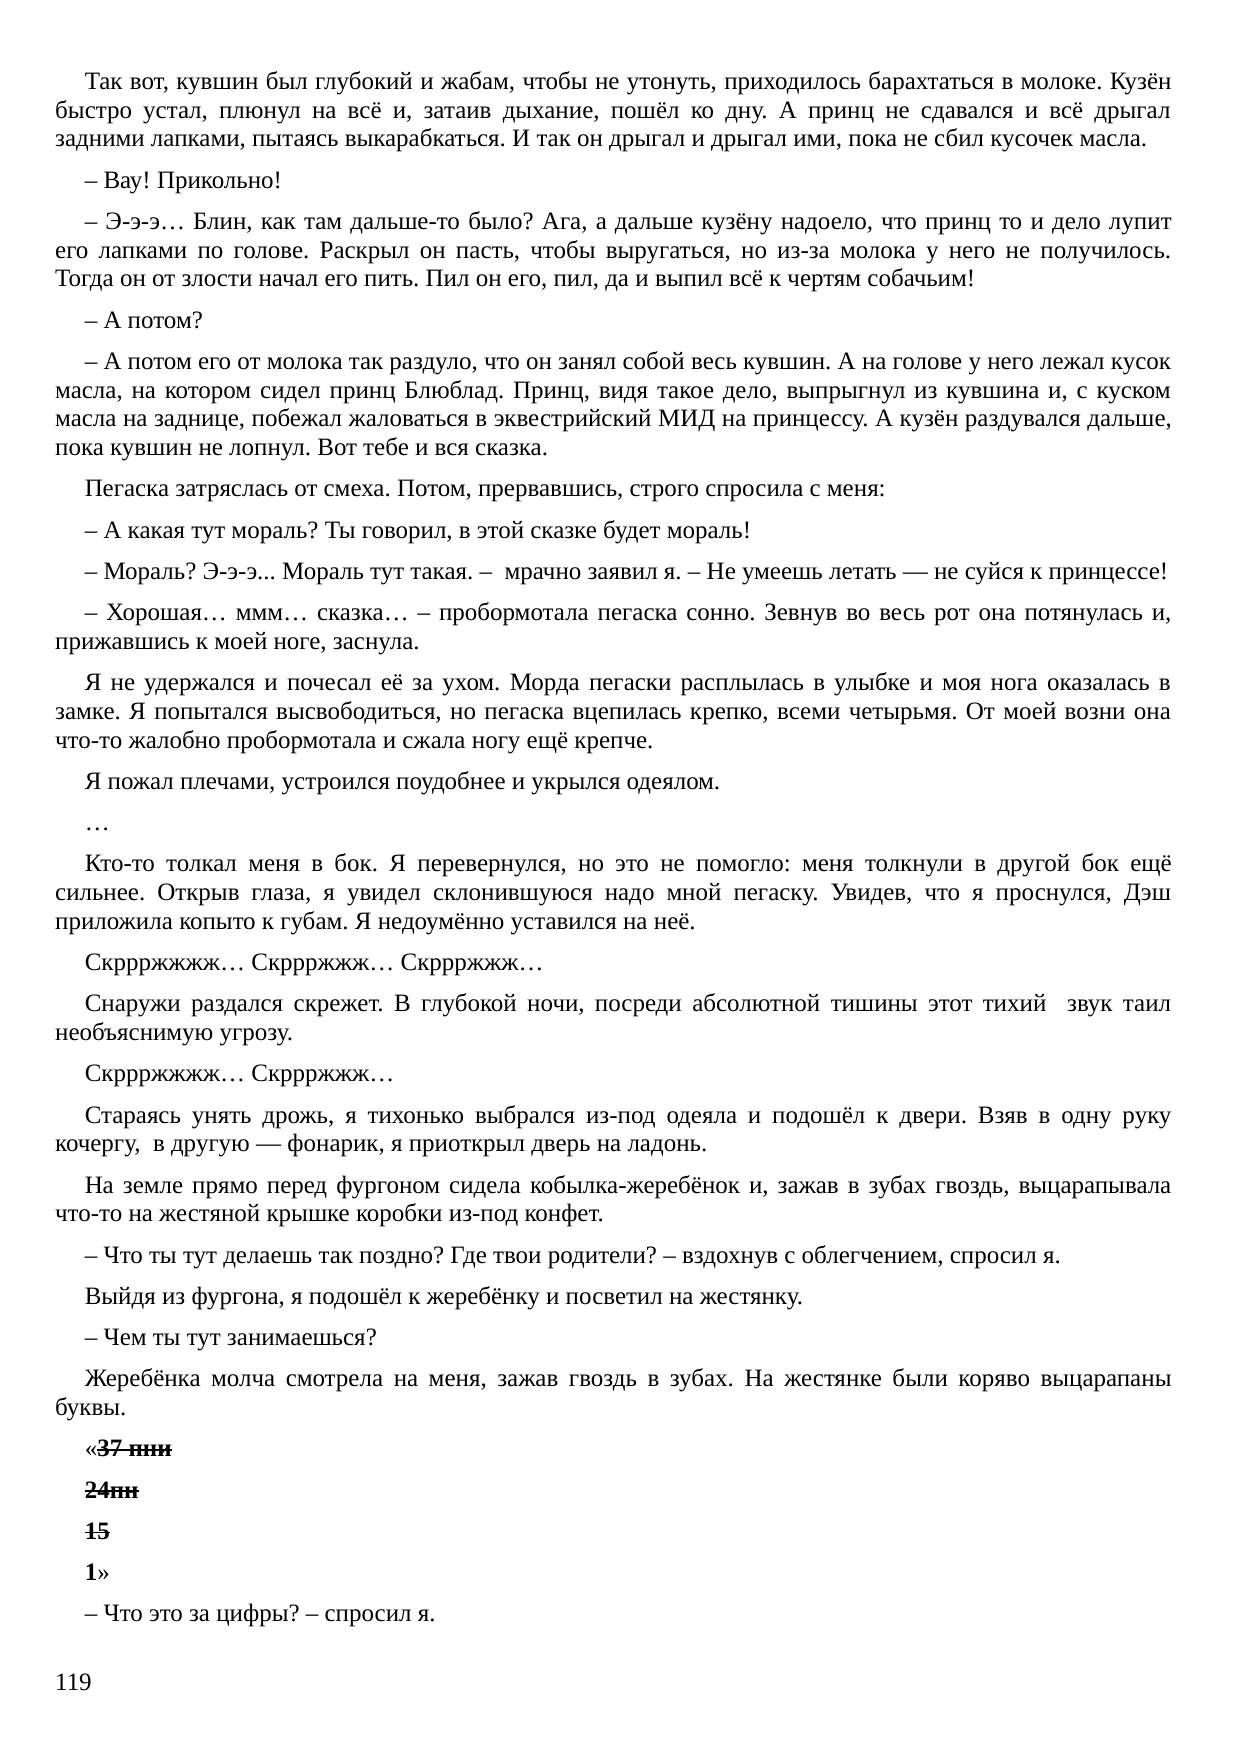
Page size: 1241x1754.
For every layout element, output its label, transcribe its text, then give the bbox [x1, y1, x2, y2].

text … [55, 807, 1173, 836]
text – Вау! Прикольно! [55, 165, 1173, 193]
text – Что ты тут делаешь так поздно? Где твои родители? – вздохнув с облегчением, спросил я. [55, 1240, 1173, 1268]
text «37 пни [55, 1433, 1173, 1462]
text Стараясь унять дрожь, я тихонько выбрался из-под одеяла и подошёл к двери. Взяв в одну руку кочергу, в другую — фонарик, я приоткрыл дверь на ладонь. [55, 1100, 1173, 1157]
text На земле прямо перед фургоном сидела кобылка-жеребёнок и, зажав в зубах гвоздь, выцарапывала что-то на жестяной крышке коробки из-под конфет. [55, 1170, 1173, 1227]
text – Что это за цифры? – спросил я. [55, 1598, 1173, 1627]
text Снаружи раздался скрежет. В глубокой ночи, посреди абсолютной тишины этот тихий звук таил необъяснимую угрозу. [55, 988, 1173, 1046]
text Я пожал плечами, устроился поудобнее и укрылся одеялом. [55, 766, 1173, 795]
text – Э-э-э… Блин, как там дальше-то было? Ага, а дальше кузёну надоело, что принц то и дело лупит его лапками по голове. Раскрыл он пасть, чтобы выругаться, но из-за молока у него не получилось. Тогда он от злости начал его пить. Пил он его, пил, да и выпил всё к чертям собачьим! [55, 206, 1173, 292]
text Скррржжжж… Скррржжж… [55, 1058, 1173, 1087]
text – Хорошая… ммм… сказка… – пробормотала пегаска сонно. Зевнув во весь рот она потянулась и, прижавшись к моей ноге, заснула. [55, 597, 1173, 655]
text Я не удержался и почесал её за ухом. Морда пегаски расплылась в улыбке и моя нога оказалась в замке. Я попытался высвободиться, но пегаска вцепилась крепко, всеми четырьмя. От моей возни она что-то жалобно пробормотала и сжала ногу ещё крепче. [55, 667, 1173, 753]
text Скррржжжж… Скррржжж… Скррржжж… [55, 947, 1173, 976]
text – А потом? [55, 305, 1173, 333]
text Пегаска затряслась от смеха. Потом, прервавшись, строго спросила с меня: [55, 473, 1173, 502]
text – Мораль? Э-э-э... Мораль тут такая. – мрачно заявил я. – Не умеешь летать — не суйся к принцессе! [55, 556, 1173, 585]
text Так вот, кувшин был глубокий и жабам, чтобы не утонуть, приходилось барахтаться в молоке. Кузён быстро устал, плюнул на всё и, затаив дыхание, пошёл ко дну. А принц не сдавался и всё дрыгал задними лапками, пытаясь выкарабкаться. И так он дрыгал и дрыгал ими, пока не сбил кусочек масла. [55, 66, 1173, 152]
text – А какая тут мораль? Ты говорил, в этой сказке будет мораль! [55, 515, 1173, 543]
text – А потом его от молока так раздуло, что он занял собой весь кувшин. А на голове у него лежал кусок масла, на котором сидел принц Блюблад. Принц, видя такое дело, выпрыгнул из кувшина и, с куском масла на заднице, побежал жаловаться в эквестрийский МИД на принцессу. А кузён раздувался дальше, пока кувшин не лопнул. Вот тебе и вся сказка. [55, 346, 1173, 461]
text Жеребёнка молча смотрела на меня, зажав гвоздь в зубах. На жестянке были коряво выцарапаны буквы. [55, 1363, 1173, 1421]
text – Чем ты тут занимаешься? [55, 1322, 1173, 1351]
text 24пн [55, 1475, 1173, 1503]
text Кто-то толкал меня в бок. Я перевернулся, но это не помогло: меня толкнули в другой бок ещё сильнее. Открыв глаза, я увидел склонившуюся надо мной пегаску. Увидев, что я проснулся, Дэш приложила копыто к губам. Я недоумённо уставился на неё. [55, 848, 1173, 935]
text Выйдя из фургона, я подошёл к жеребёнку и посветил на жестянку. [55, 1281, 1173, 1310]
text 1» [55, 1557, 1173, 1586]
text 15 [55, 1516, 1173, 1545]
